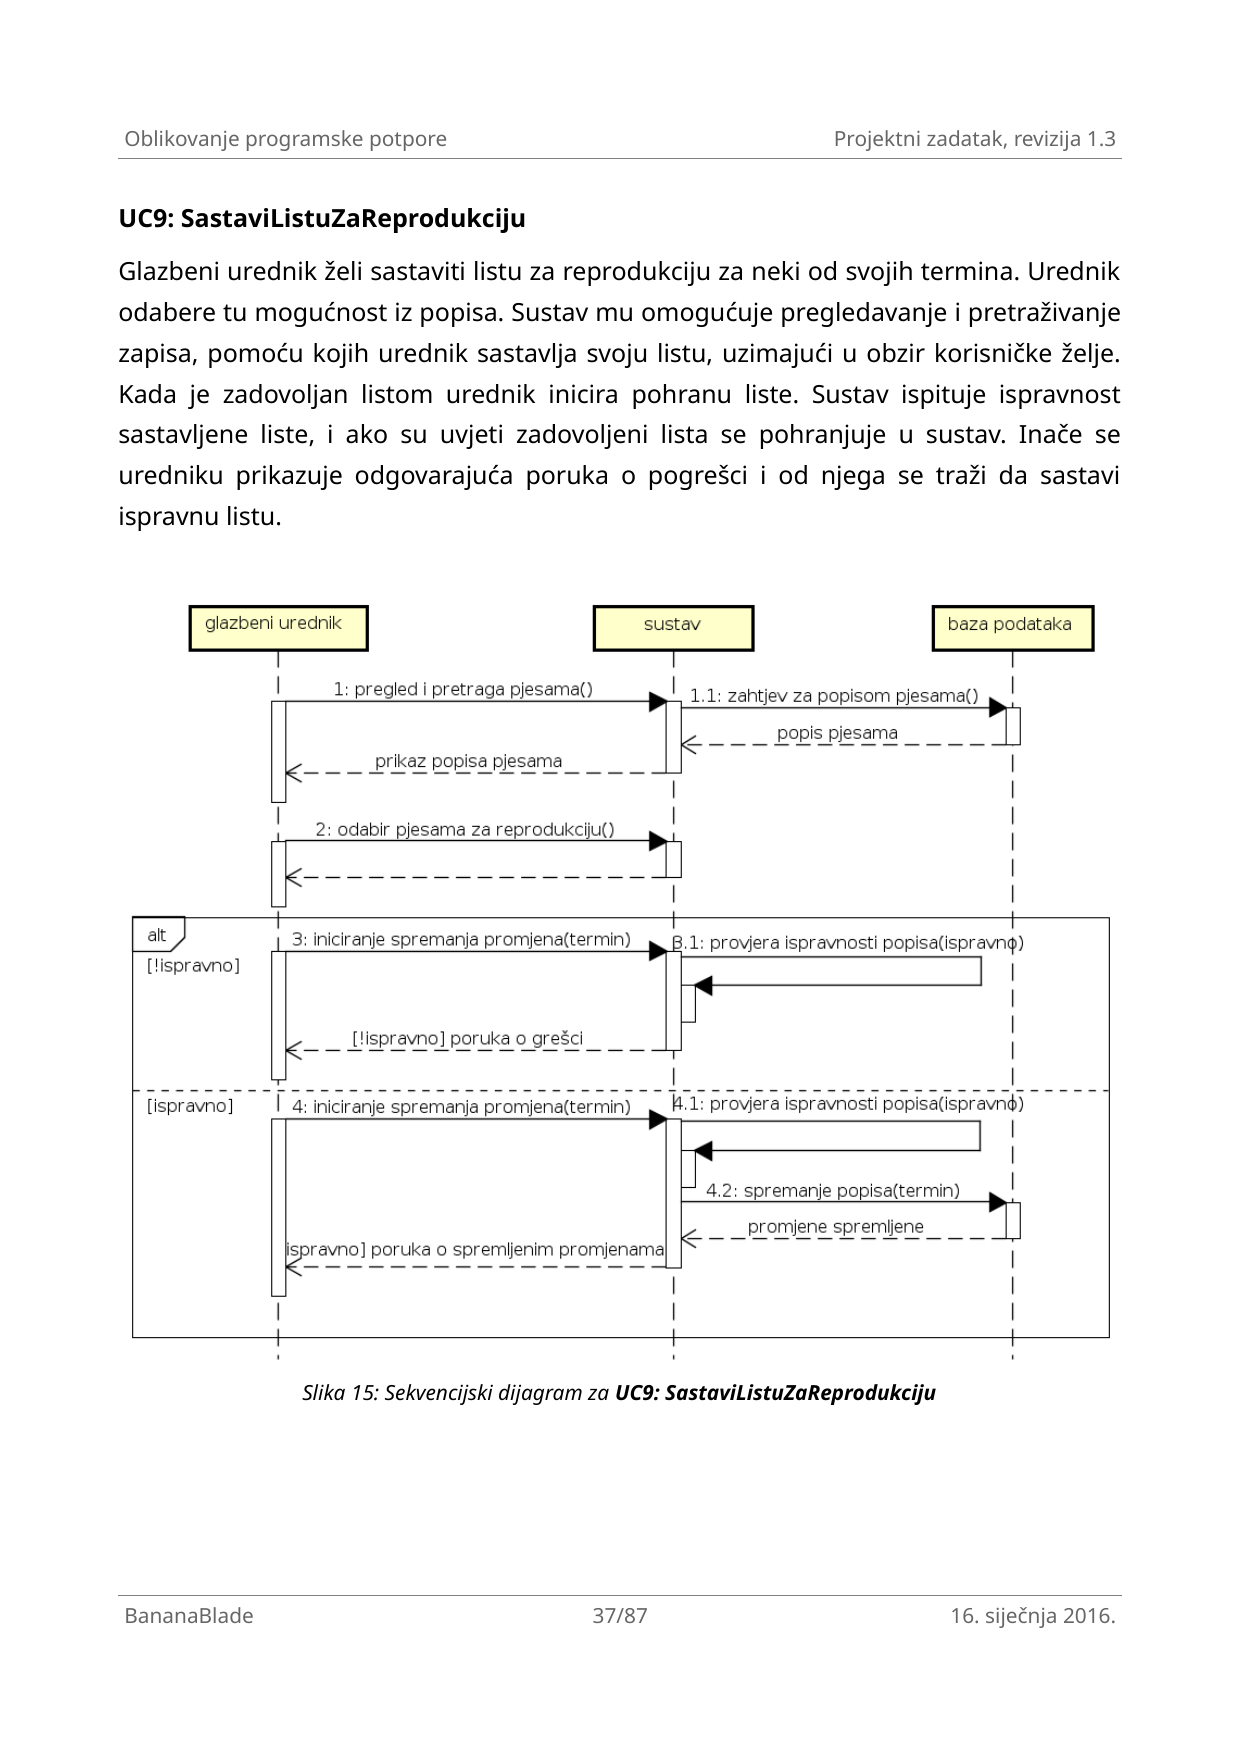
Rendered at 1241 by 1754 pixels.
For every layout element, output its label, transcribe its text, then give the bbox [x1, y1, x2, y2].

subtitle UC9: SastaviListuZaReprodukciju [118, 201, 1122, 234]
text Glazbeni urednik želi sastaviti listu za reprodukciju za neki od svojih termina. Urednik odabere tu mogućnost iz popisa. Sustav mu omogućuje pregledavanje i pretraživanje zapisa, pomoću kojih urednik sastavlja svoju listu, uzimajući u obzir korisničke želje. Kada je zadovoljan listom urednik inicira pohranu liste. Sustav ispituje ispravnost sastavljene liste, i ako su uvjeti zadovoljeni lista se pohranjuje u sustav. Inače se uredniku prikazuje odgovarajuća poruka o pogrešci i od njega se traži da sastavi ispravnu listu. [118, 254, 1122, 533]
text Slika 15: Sekvencijski dijagram za UC9: SastaviListuZaReprodukciju [118, 1373, 1122, 1406]
picture [118, 593, 1123, 1373]
